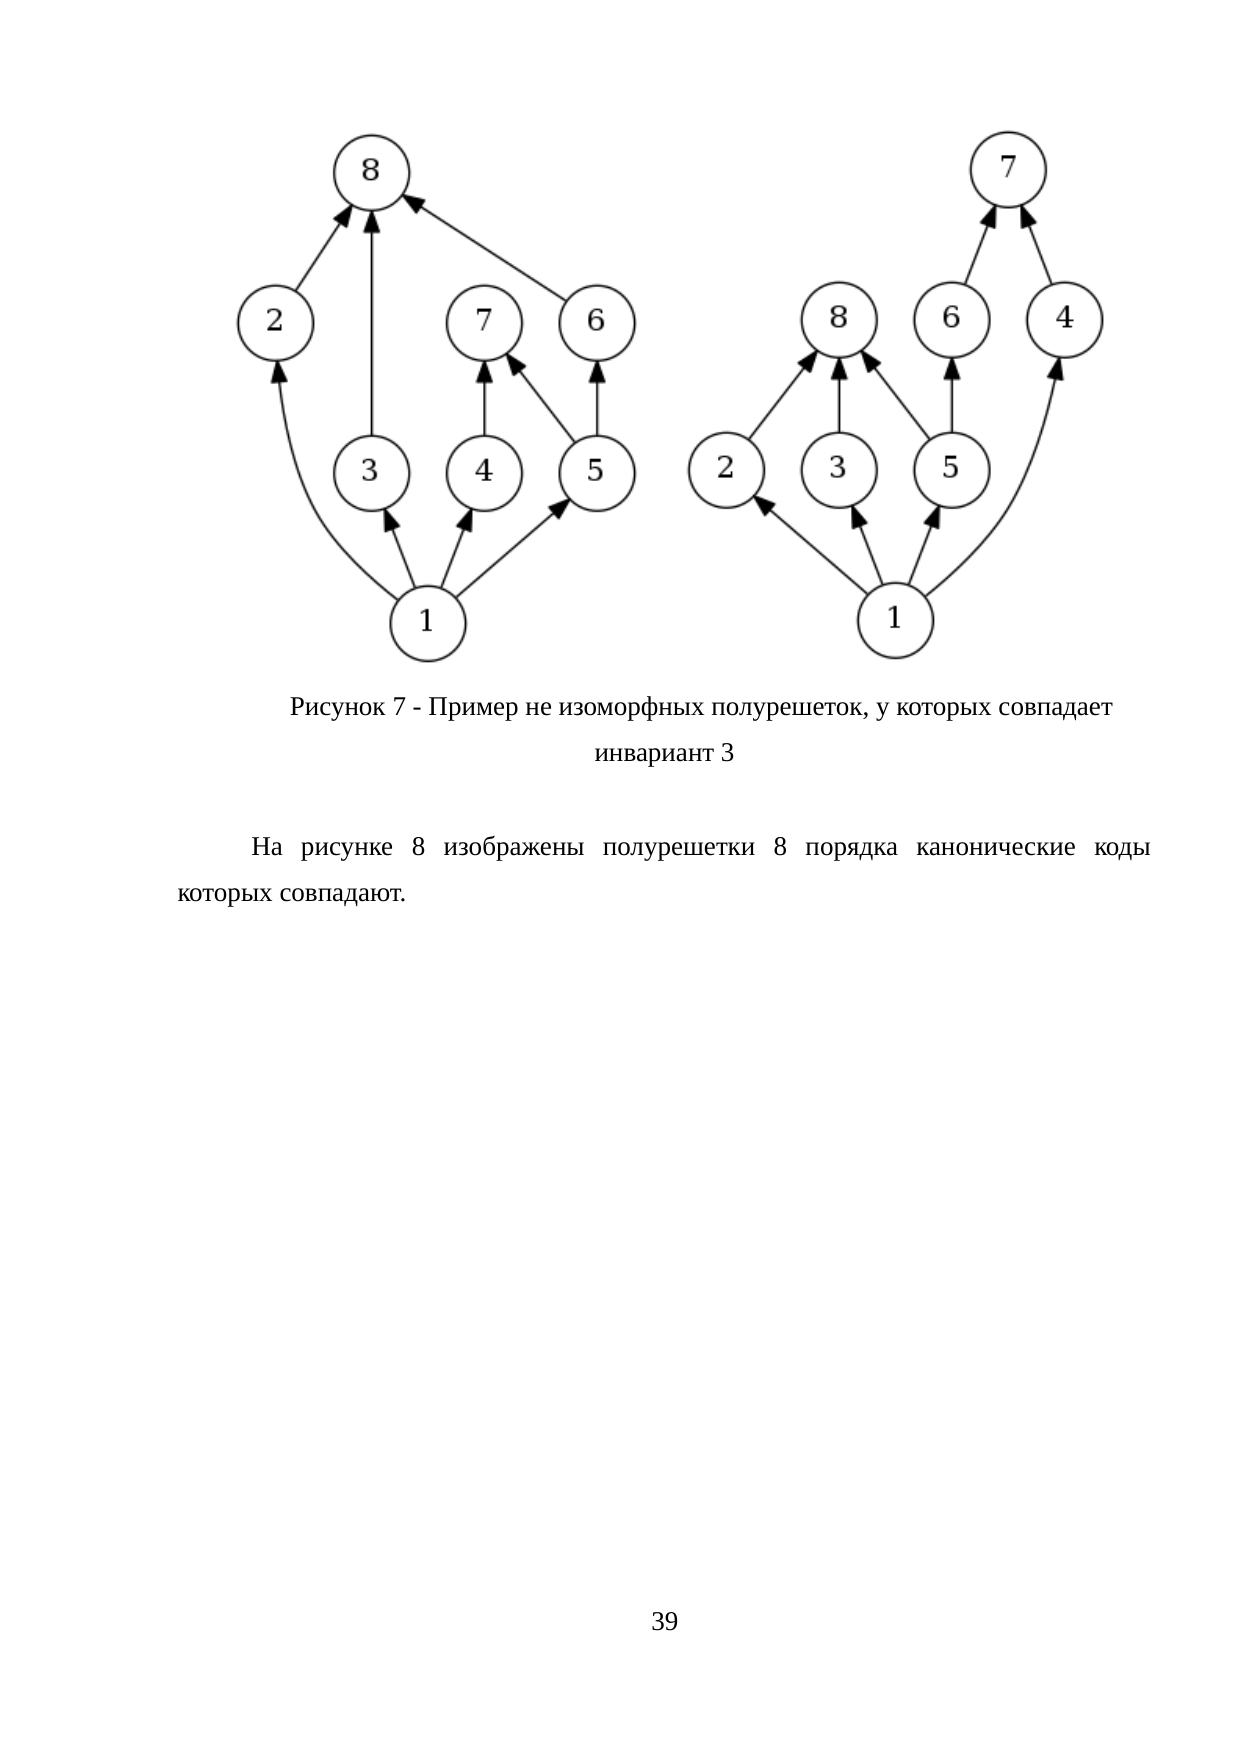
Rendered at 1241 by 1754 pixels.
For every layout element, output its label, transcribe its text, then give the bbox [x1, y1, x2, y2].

picture [216, 118, 1113, 675]
text На рисунке 8 изображены полурешетки 8 порядка канонические коды которых совпадают. [177, 830, 1152, 908]
text Рисунок 7 - Пример не изоморфных полурешеток, у которых совпадает инвариант 3 [177, 675, 1152, 768]
